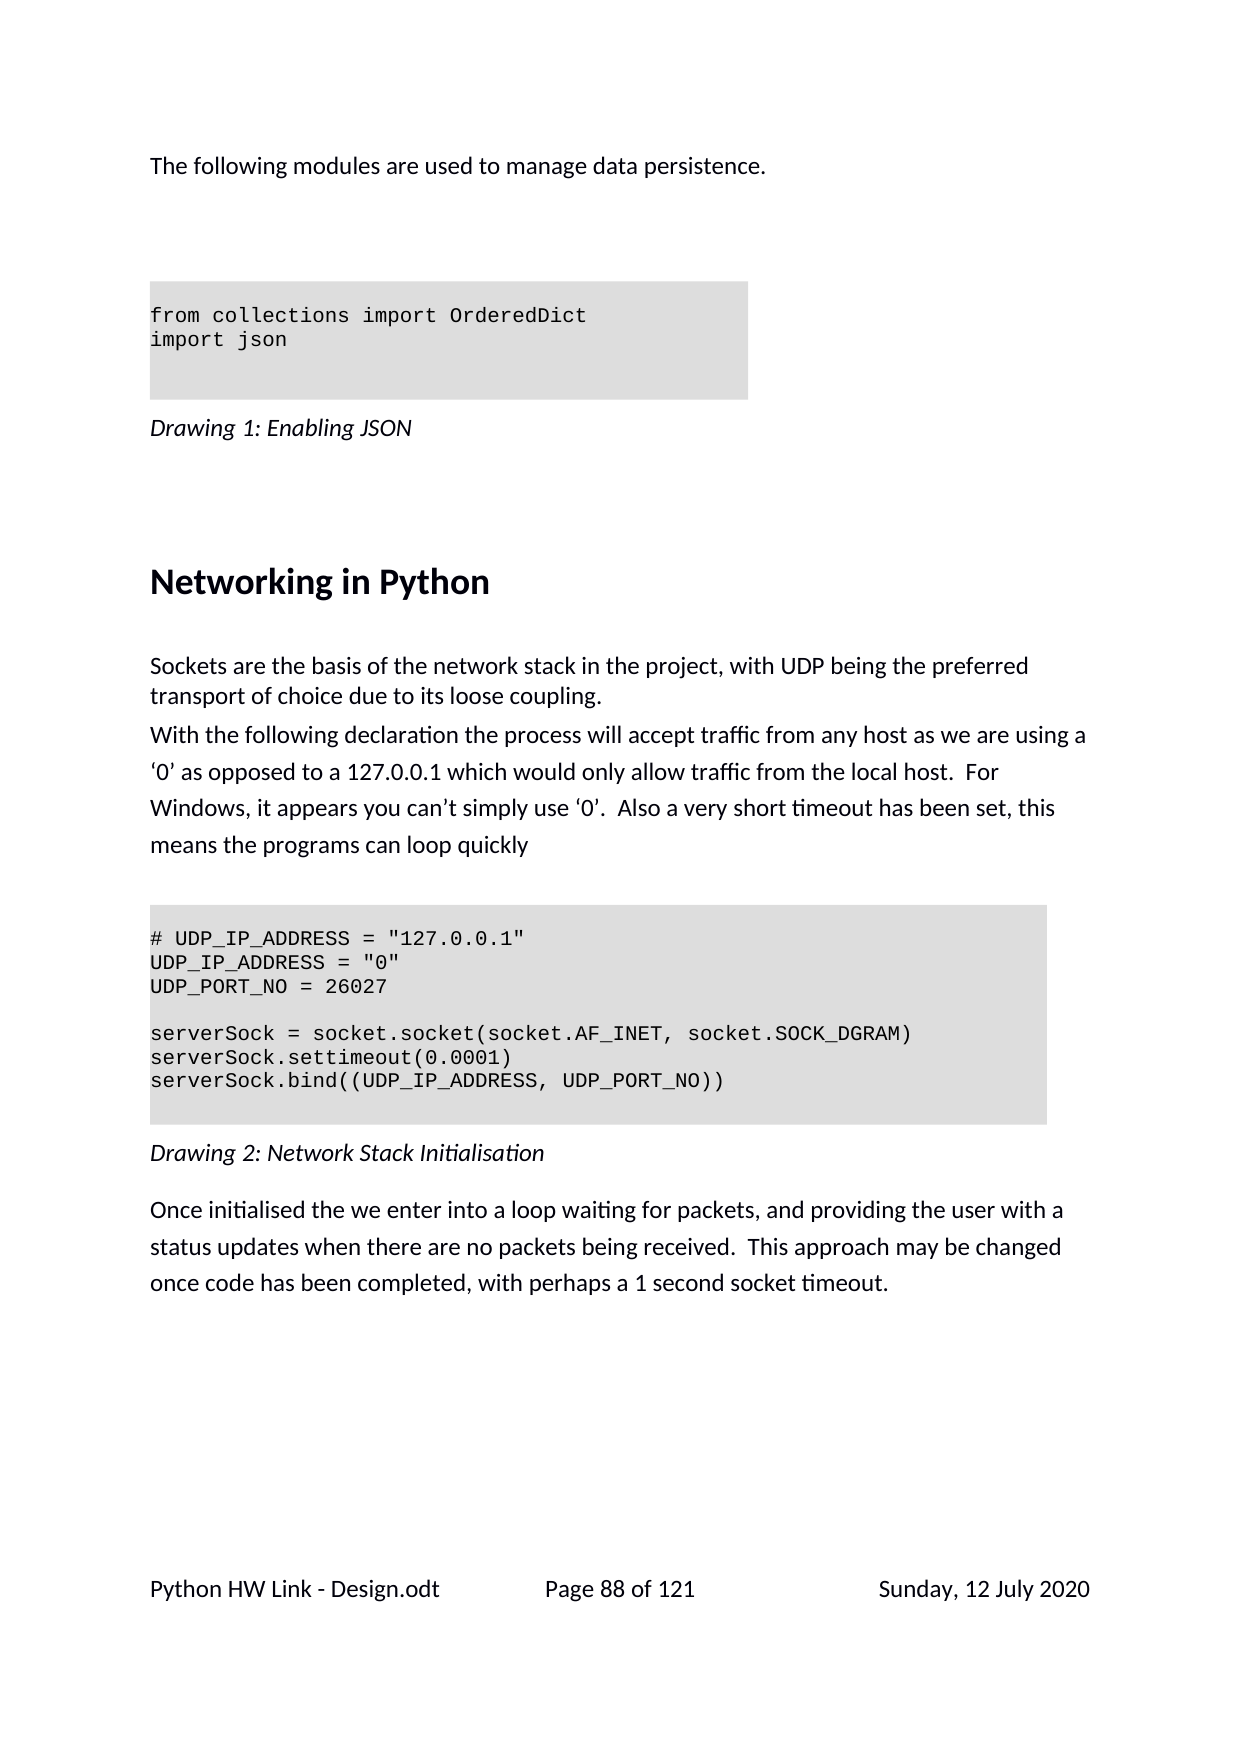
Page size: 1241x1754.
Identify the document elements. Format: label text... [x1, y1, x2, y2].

text Drawing 1: Enabling JSON [150, 400, 748, 443]
text Sockets are the basis of the network stack in the project, with UDP being the preferred transport of choice due to its loose coupling. [150, 650, 1090, 711]
text With the following declaration the process will accept traffic from any host as we are using a ‘0’ as opposed to a 127.0.0.1 which would only allow traffic from the local host. For Windows, it appears you can’t simply use ‘0’. Also a very short timeout has been set, this means the programs can loop quickly [150, 719, 1090, 859]
text Once initialised the we enter into a loop waiting for packets, and providing the user with a status updates when there are no packets being received. This approach may be changed once code has been completed, with perhaps a 1 second socket timeout. [150, 880, 1090, 1298]
text Drawing 2: Network Stack Initialisation [150, 1125, 1047, 1168]
subtitle Networking in Python [150, 558, 1090, 604]
text The following modules are used to manage data persistence. [150, 150, 1090, 181]
